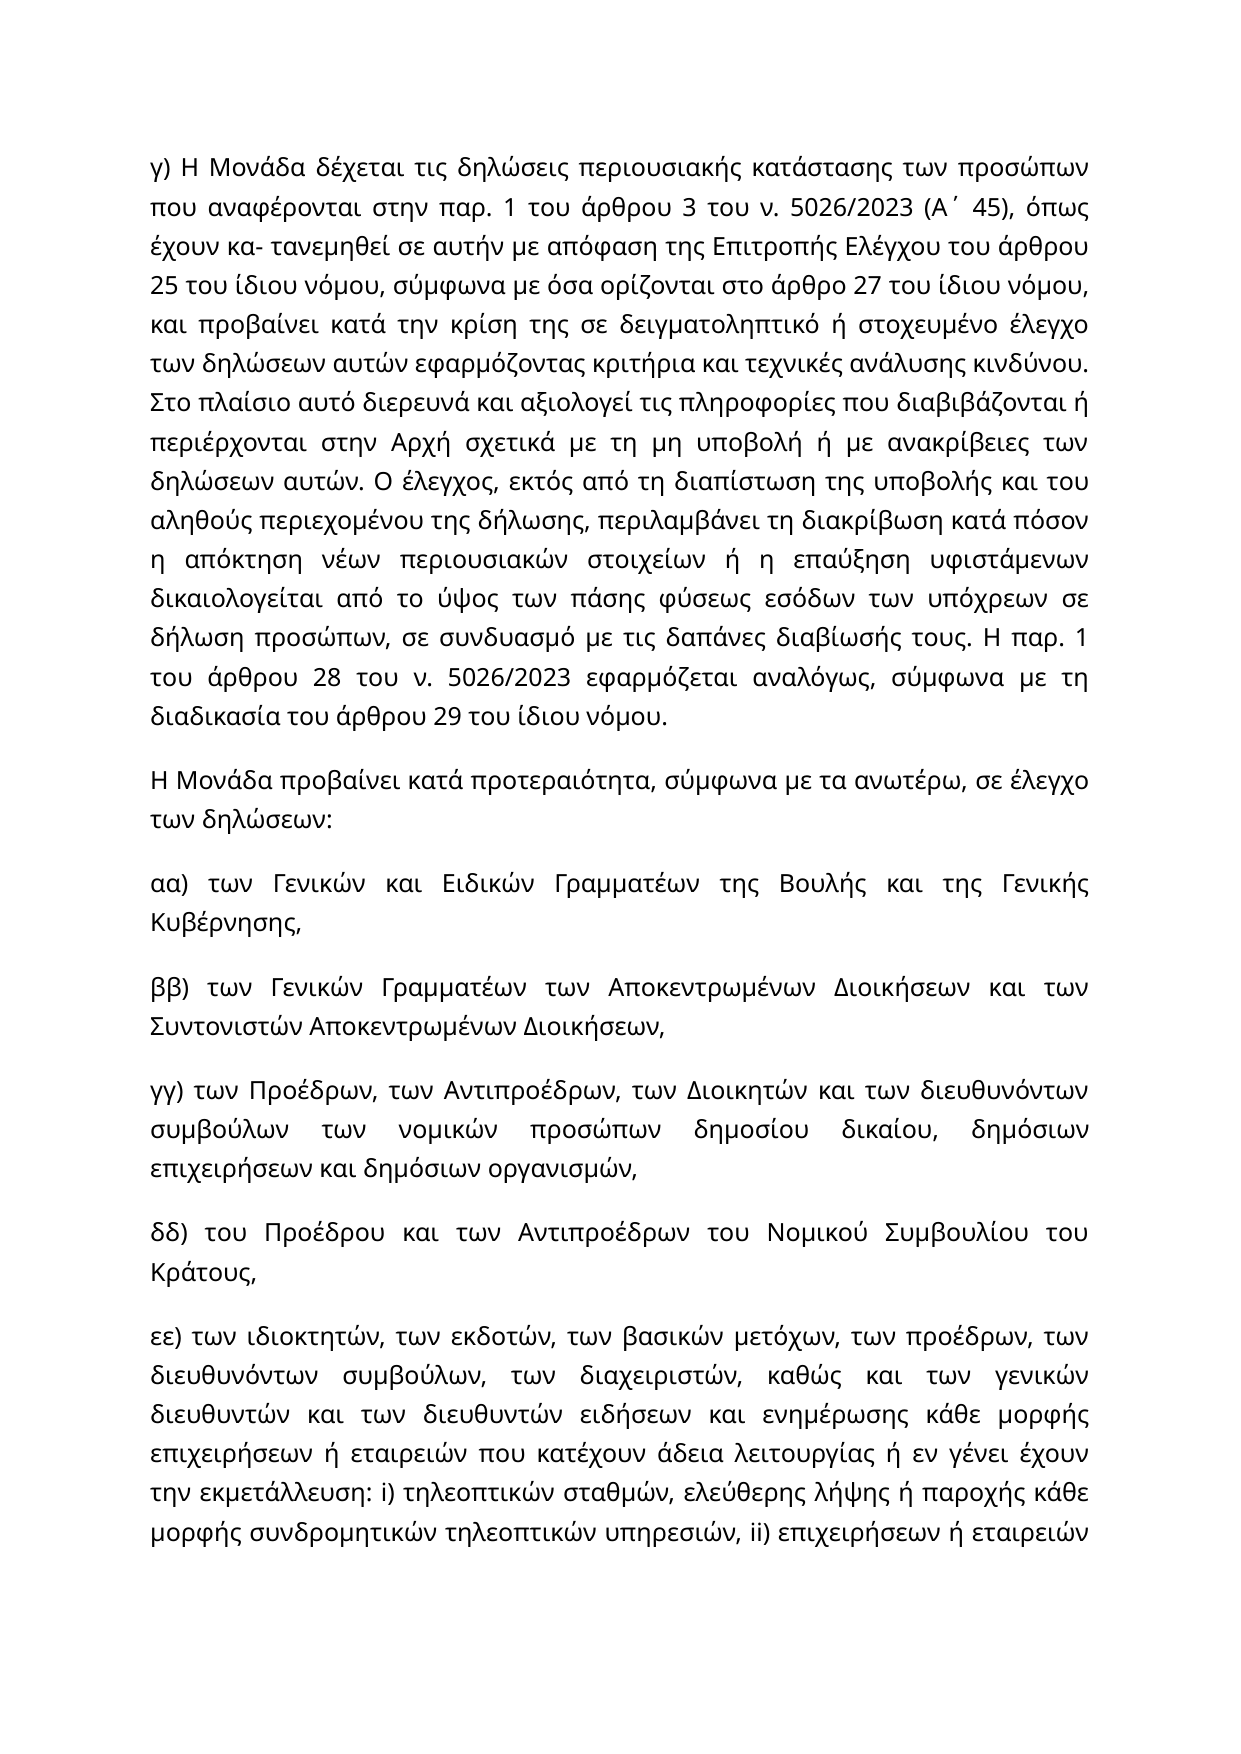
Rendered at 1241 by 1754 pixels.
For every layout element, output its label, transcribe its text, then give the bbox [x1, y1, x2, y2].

text Η Μονάδα προβαίνει κατά προτεραιότητα, σύμφωνα με τα ανωτέρω, σε έλεγχο των δηλώσεων: [150, 762, 1090, 836]
text γ) Η Μονάδα δέχεται τις δηλώσεις περιουσιακής κατάστασης των προσώπων που αναφέρονται στην παρ. 1 του άρθρου 3 του ν. 5026/2023 (Α΄ 45), όπως έχουν κα- τανεμηθεί σε αυτήν με απόφαση της Επιτροπής Ελέγχου του άρθρου 25 του ίδιου νόμου, σύμφωνα με όσα ορίζονται στο άρθρο 27 του ίδιου νόμου, και προβαίνει κατά την κρίση της σε δειγματοληπτικό ή στοχευμένο έλεγχο των δηλώσεων αυτών εφαρμόζοντας κριτήρια και τεχνικές ανάλυσης κινδύνου. Στο πλαίσιο αυτό διερευνά και αξιολογεί τις πληροφορίες που διαβιβάζονται ή περιέρχονται στην Αρχή σχετικά με τη μη υποβολή ή με ανακρίβειες των δηλώσεων αυτών. Ο έλεγχος, εκτός από τη διαπίστωση της υποβολής και του αληθούς περιεχομένου της δήλωσης, περιλαμβάνει τη διακρίβωση κατά πόσον η απόκτηση νέων περιουσιακών στοιχείων ή η επαύξηση υφιστάμενων δικαιολογείται από το ύψος των πάσης φύσεως εσόδων των υπόχρεων σε δήλωση προσώπων, σε συνδυασμό με τις δαπάνες διαβίωσής τους. Η παρ. 1 του άρθρου 28 του ν. 5026/2023 εφαρμόζεται αναλόγως, σύμφωνα με τη διαδικασία του άρθρου 29 του ίδιου νόμου. [150, 150, 1090, 732]
text ββ) των Γενικών Γραμματέων των Αποκεντρωμένων Διοικήσεων και των Συντονιστών Αποκεντρωμένων Διοικήσεων, [150, 969, 1090, 1042]
text δδ) του Προέδρου και των Αντιπροέδρων του Νομικού Συμβουλίου του Κράτους, [150, 1215, 1090, 1288]
text γγ) των Προέδρων, των Αντιπροέδρων, των Διοικητών και των διευθυνόντων συμβούλων των νομικών προσώπων δημοσίου δικαίου, δημόσιων επιχειρήσεων και δημόσιων οργανισμών, [150, 1072, 1090, 1185]
text εε) των ιδιοκτητών, των εκδοτών, των βασικών μετόχων, των προέδρων, των διευθυνόντων συμβούλων, των διαχειριστών, καθώς και των γενικών διευθυντών και των διευθυντών ειδήσεων και ενημέρωσης κάθε μορφής επιχειρήσεων ή εταιρειών που κατέχουν άδεια λειτουργίας ή εν γένει έχουν την εκμετάλλευση: i) τηλεοπτικών σταθμών, ελεύθερης λήψης ή παροχής κάθε μορφής συνδρομητικών τηλεοπτικών υπηρεσιών, ii) επιχειρήσεων ή εταιρειών [150, 1318, 1090, 1548]
text αα) των Γενικών και Ειδικών Γραμματέων της Βουλής και της Γενικής Κυβέρνησης, [150, 866, 1090, 939]
